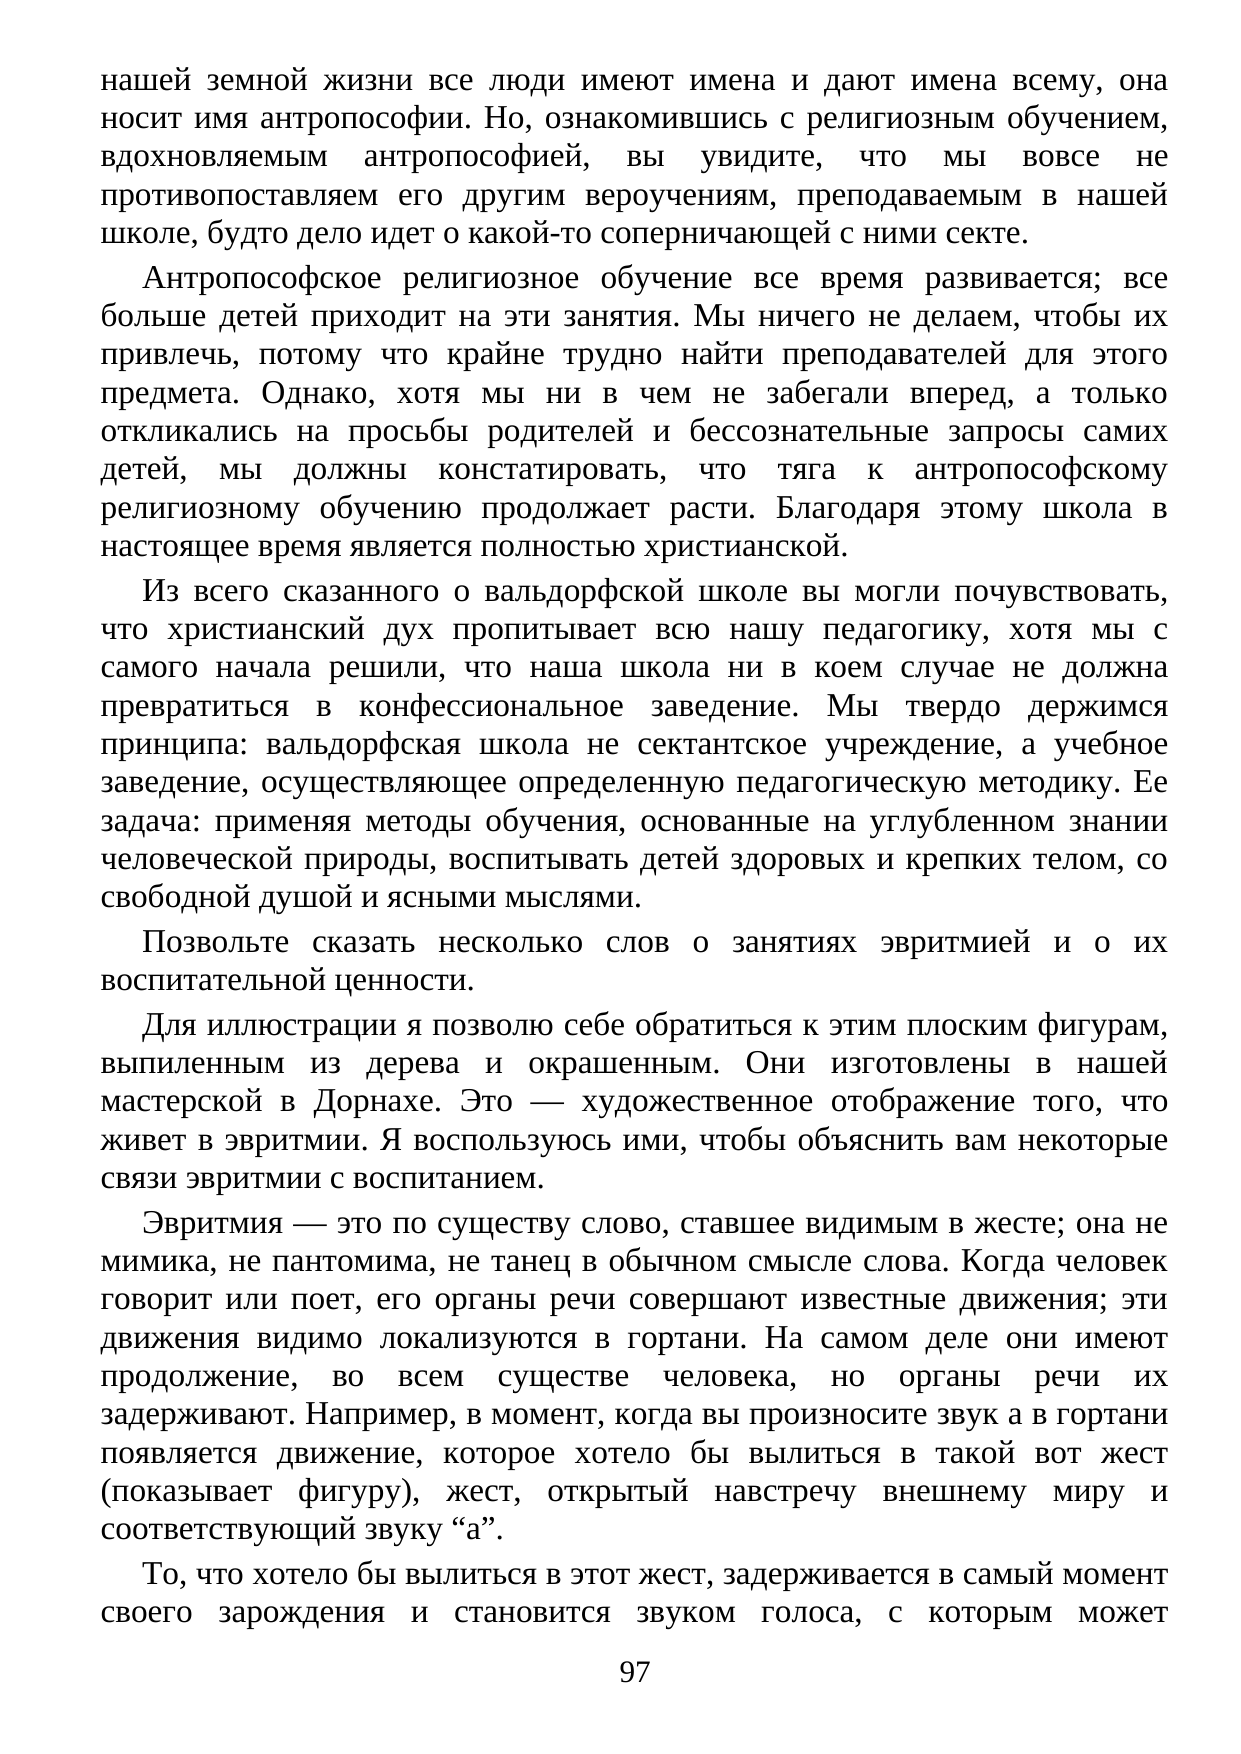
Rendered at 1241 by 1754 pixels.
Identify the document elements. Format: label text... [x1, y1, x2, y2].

text нашей земной жизни все люди имеют имена и дают имена всему, она носит имя антропософии. Но, ознакомившись с религиозным обучением, вдохновляемым антропософией, вы увидите, что мы вовсе не противопоставляем его другим вероучениям, преподаваемым в нашей школе, будто дело идет о какой-то соперничающей с ними секте. [100, 59, 1169, 251]
text Для иллюстрации я позволю себе обратиться к этим плоским фигурам, выпиленным из дерева и окрашенным. Они изготовлены в нашей мастерской в Дорнахе. Это — художественное отображение того, что живет в эвритмии. Я воспользуюсь ими, чтобы объяснить вам некоторые связи эвритмии с воспитанием. [100, 1004, 1169, 1196]
text То, что хотело бы вылиться в этот жест, задерживается в самый момент своего зарождения и становится звуком голоса, с которым может [100, 1553, 1169, 1630]
text Антропософское религиозное обучение все время развивается; все больше детей приходит на эти занятия. Мы ничего не делаем, чтобы их привлечь, потому что крайне трудно найти преподавателей для этого предмета. Однако, хотя мы ни в чем не забегали вперед, а только откликались на просьбы родителей и бессознательные запросы самих детей, мы должны констатировать, что тяга к антропософскому религиозному обучению продолжает расти. Благодаря этому школа в настоящее время является полностью христианской. [100, 257, 1169, 564]
text Эвритмия — это по существу слово, ставшее видимым в жесте; она не мимика, не пантомима, не танец в обычном смысле слова. Когда человек говорит или поет, его органы речи совершают известные движения; эти движения видимо локализуются в гортани. На самом деле они имеют продолжение, во всем существе человека, но органы речи их задерживают. Например, в момент, когда вы произносите звук а в гортани появляется движение, которое хотело бы вылиться в такой вот жест (показывает фигуру), жест, открытый навстречу внешнему миру и соответствующий звуку “а”. [100, 1202, 1169, 1547]
text Позвольте сказать несколько слов о занятиях эвритмией и о их воспитательной ценности. [100, 921, 1169, 998]
text Из всего сказанного о вальдорфской школе вы могли почувствовать, что христианский дух пропитывает всю нашу педагогику, хотя мы с самого начала решили, что наша школа ни в коем случае не должна превратиться в конфессиональное заведение. Мы твердо держимся принципа: вальдорфская школа не сектантское учреждение, а учебное заведение, осуществляющее определенную педагогическую методику. Ее задача: применяя методы обучения, основанные на углубленном знании человеческой природы, воспитывать детей здоровых и крепких телом, со свободной душой и ясными мыслями. [100, 570, 1169, 915]
